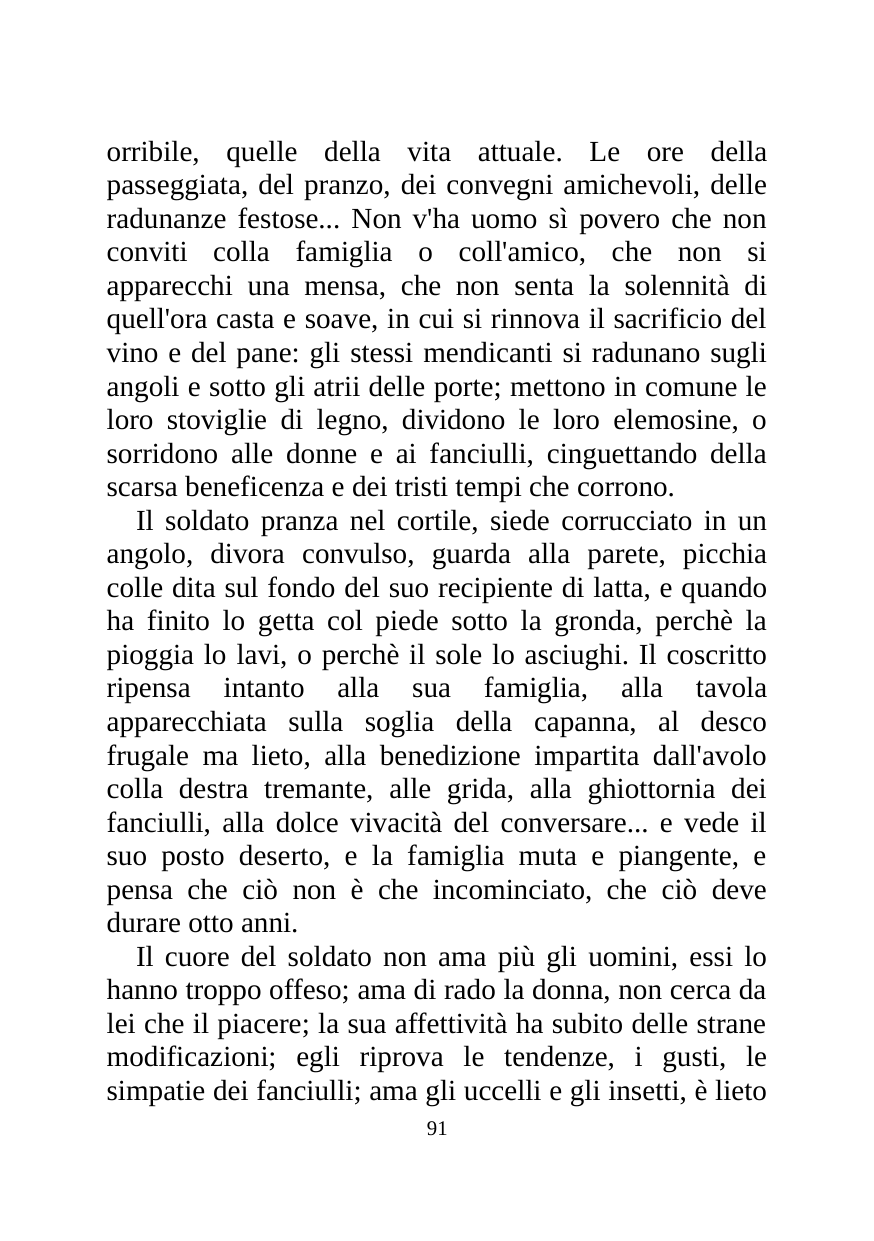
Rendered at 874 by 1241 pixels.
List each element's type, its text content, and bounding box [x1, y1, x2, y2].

text Il soldato pranza nel cortile, siede corrucciato in un angolo, divora convulso, guarda alla parete, picchia colle dita sul fondo del suo recipiente di latta, e quando ha finito lo getta col piede sotto la gronda, perchè la pioggia lo lavi, o perchè il sole lo asciughi. Il coscritto ripensa intanto alla sua famiglia, alla tavola apparecchiata sulla soglia della capanna, al desco frugale ma lieto, alla benedizione impartita dall'avolo colla destra tremante, alle grida, alla ghiottornia dei fanciulli, alla dolce vivacità del conversare... e vede il suo posto deserto, e la famiglia muta e piangente, e pensa che ciò non è che incominciato, che ciò deve durare otto anni. [106, 503, 768, 939]
text Il cuore del soldato non ama più gli uomini, essi lo hanno troppo offeso; ama di rado la donna, non cerca da lei che il piacere; la sua affettività ha subito delle strane modificazioni; egli riprova le tendenze, i gusti, le simpatie dei fanciulli; ama gli uccelli e gli insetti, è lieto [106, 939, 768, 1107]
text orribile, quelle della vita attuale. Le ore della passeggiata, del pranzo, dei convegni amichevoli, delle radunanze festose... Non v'ha uomo sì povero che non conviti colla famiglia o coll'amico, che non si apparecchi una mensa, che non senta la solennità di quell'ora casta e soave, in cui si rinnova il sacrificio del vino e del pane: gli stessi mendicanti si radunano sugli angoli e sotto gli atrii delle porte; mettono in comune le loro stoviglie di legno, dividono le loro elemosine, o sorridono alle donne e ai fanciulli, cinguettando della scarsa beneficenza e dei tristi tempi che corrono. [106, 134, 768, 503]
